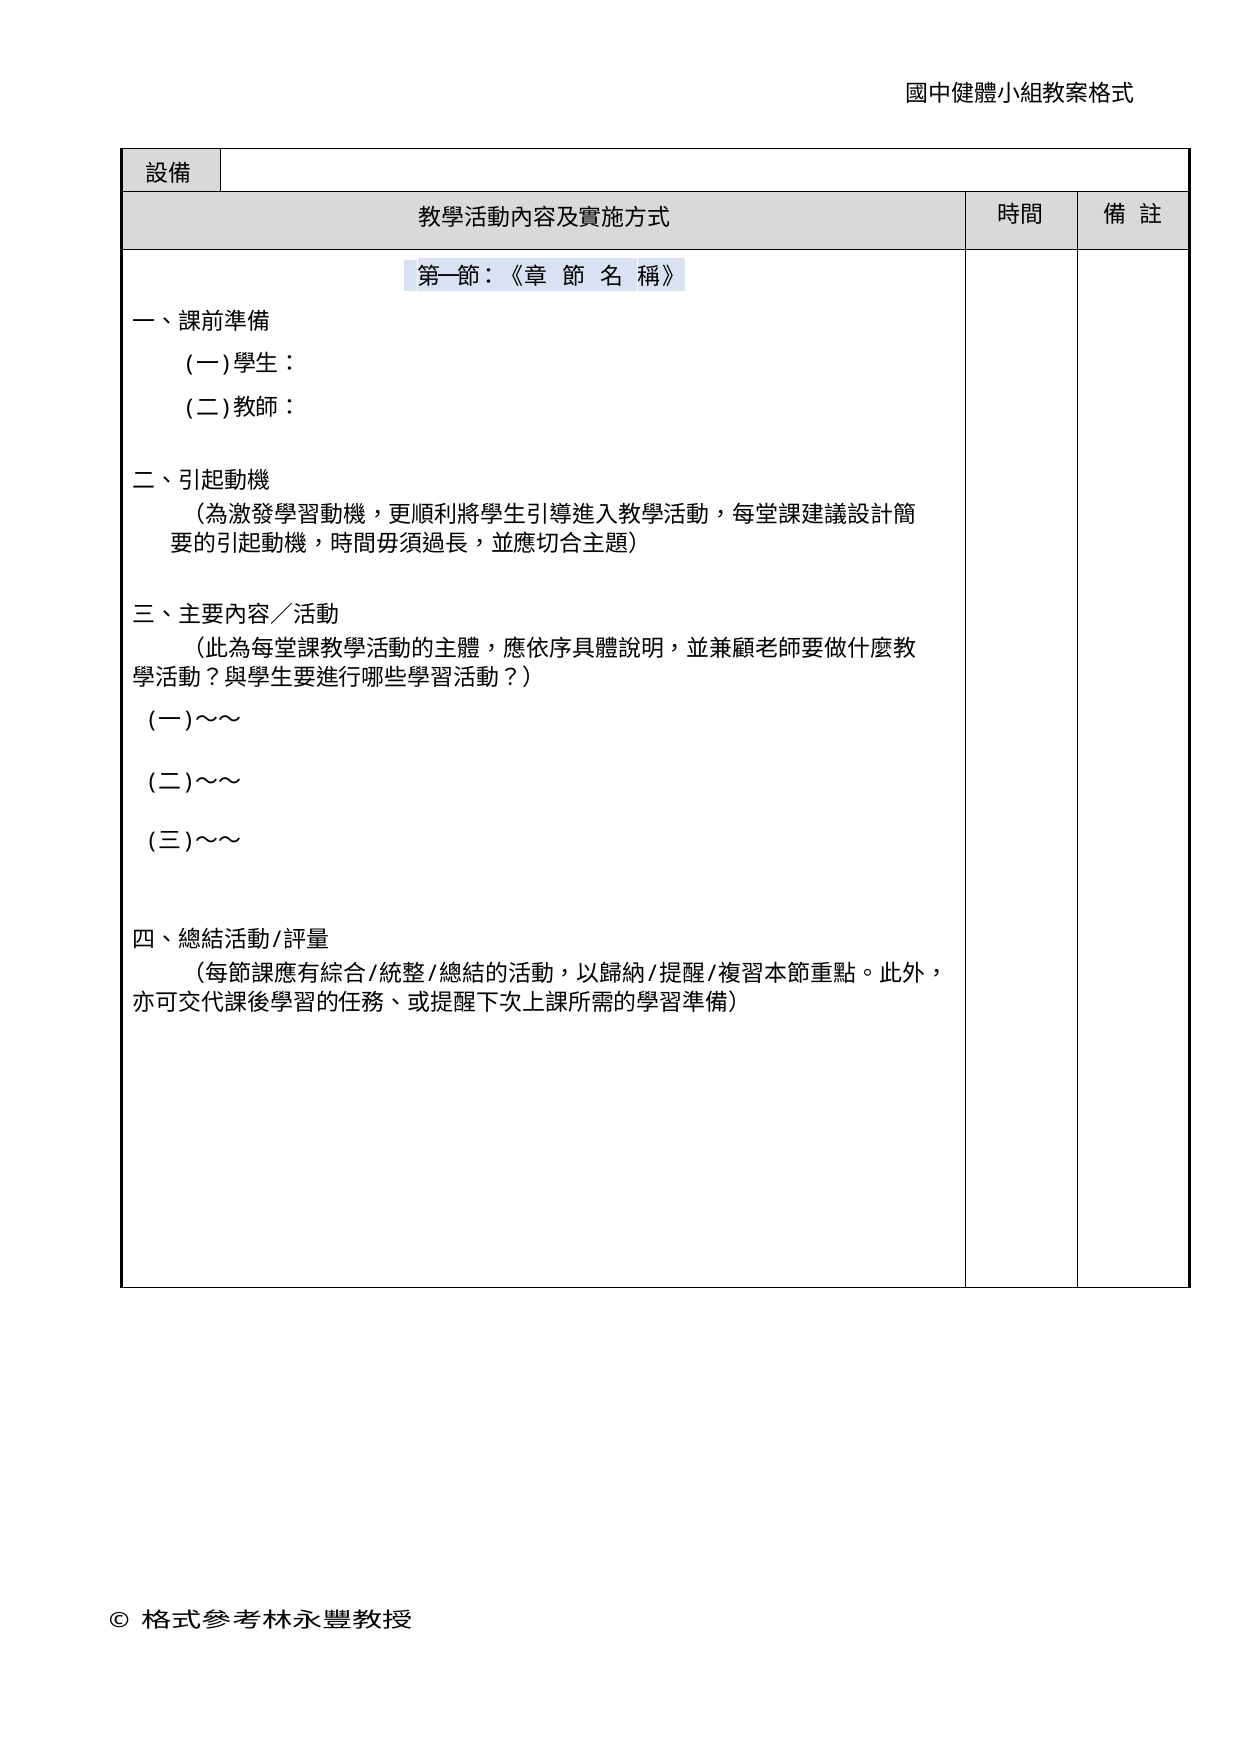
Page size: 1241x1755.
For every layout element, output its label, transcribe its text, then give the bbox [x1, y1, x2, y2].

table_cell 時間 [966, 192, 1077, 249]
table_header [221, 149, 1188, 191]
table_cell 第一節：《章 節 名 稱》 一、課前準備 (一)學生： (二)教師： 二、引起動機 （為激發學習動機，更順利將學生引導進入教學活動，每堂課建議設計簡要的引起動機，時間毋須過長，並應切合主題） 三、主要內容／活動 （此為每堂課教學活動的主體，應依序具體說明，並兼顧老師要做什麼教學活動？與學生要進行哪些學習活動？） (一)～～ (二)～～ (三)～～ 四、總結活動/評量 （每節課應有綜合/統整/總結的活動，以歸納/提醒/複習本節重點。此外，亦可交代課後學習的任務、或提醒下次上課所需的學習準備） [123, 250, 965, 1287]
table_cell [966, 250, 1077, 1287]
table_cell 教學活動內容及實施方式 [123, 192, 965, 249]
table_header 設備 [123, 149, 220, 191]
table_cell [1078, 250, 1188, 1287]
table_cell 備 註 [1078, 192, 1188, 249]
